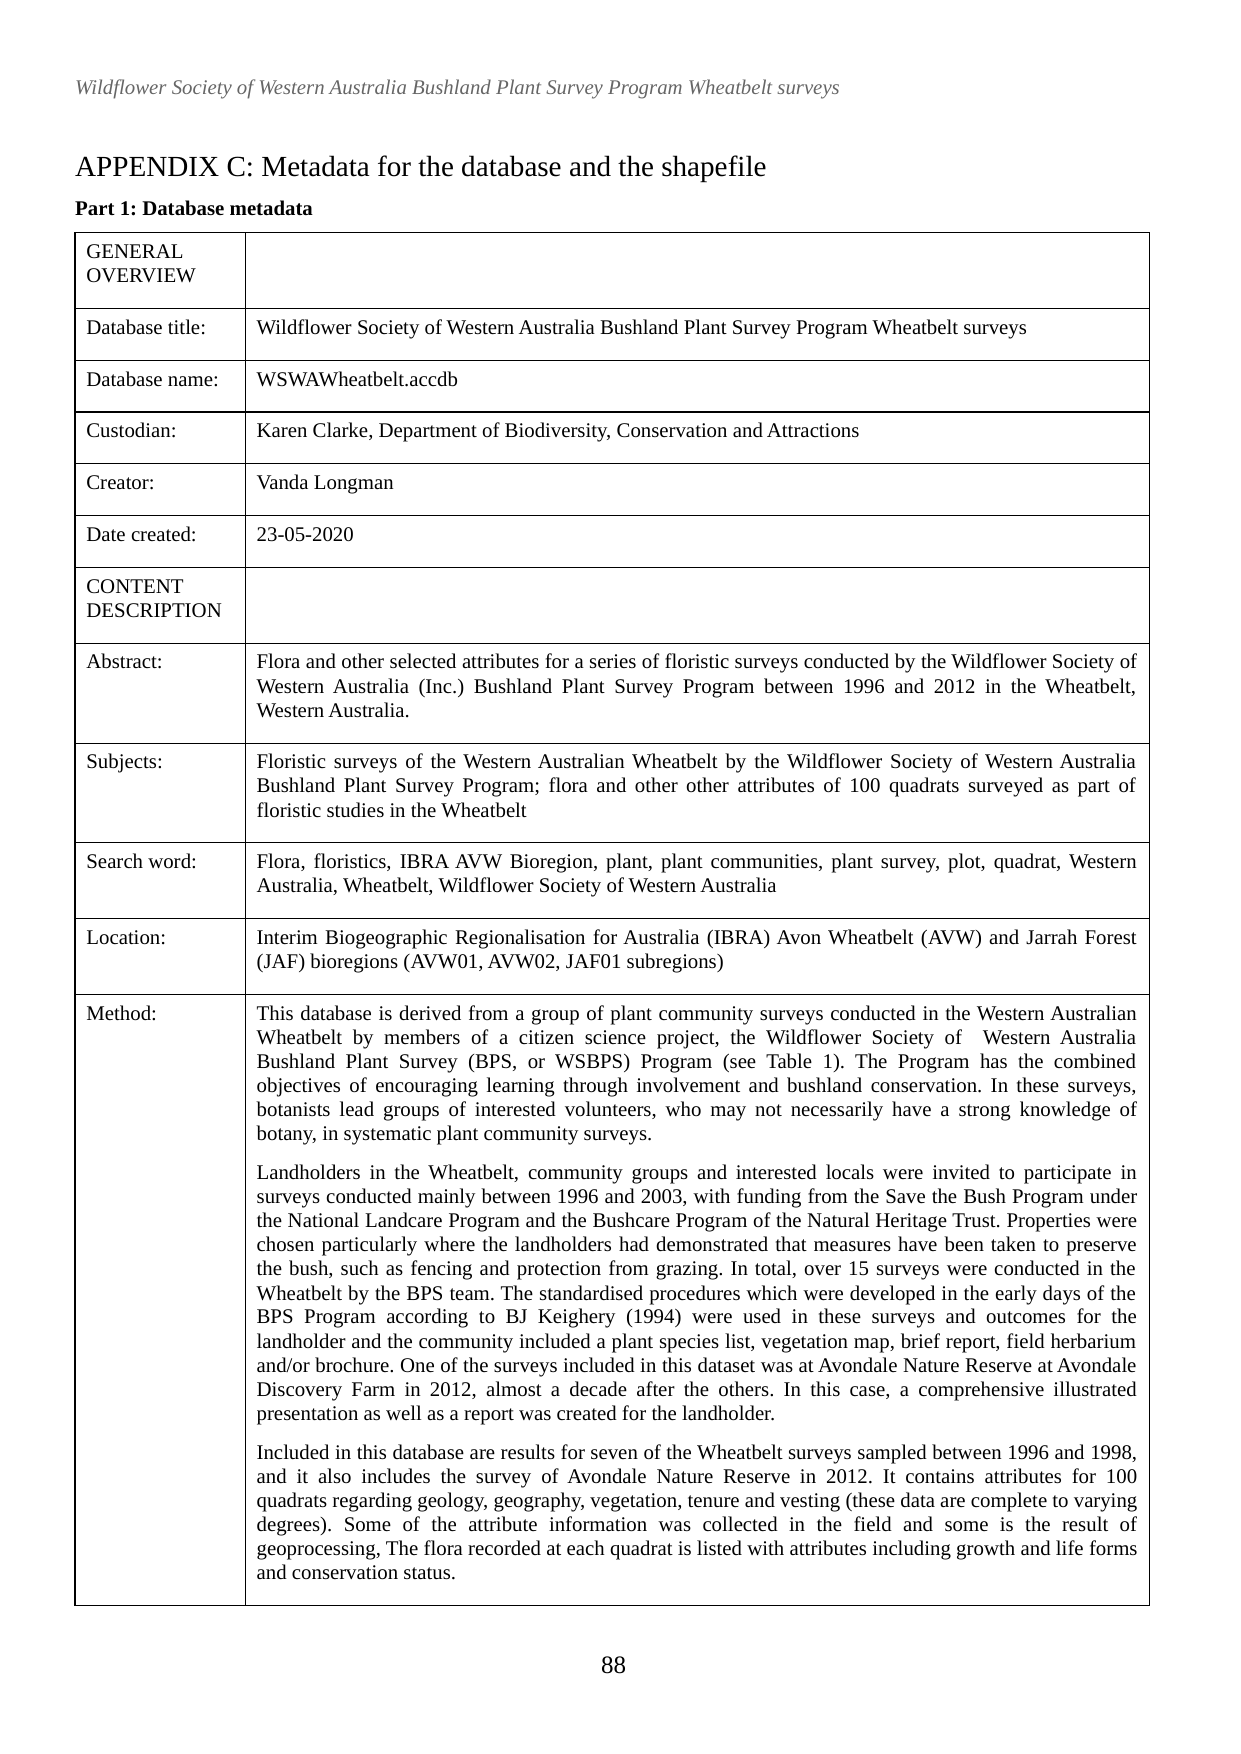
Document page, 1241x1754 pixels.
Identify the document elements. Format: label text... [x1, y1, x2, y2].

table_cell Date created: [76, 516, 245, 567]
table_cell Custodian: [76, 413, 245, 463]
table_cell Creator: [76, 464, 245, 515]
table_cell Flora and other selected attributes for a series of floristic surveys conducted by the Wildflower Society of Western Australia (Inc.) Bushland Plant Survey Program between 1996 and 2012 in the Wheatbelt, Western Australia. [246, 644, 1149, 742]
table_cell Wildflower Society of Western Australia Bushland Plant Survey Program Wheatbelt surveys [246, 309, 1149, 359]
table_cell This database is derived from a group of plant community surveys conducted in the Western Australian Wheatbelt by members of a citizen science project, the Wildflower Society of Western Australia Bushland Plant Survey (BPS, or WSBPS) Program (see Table 1). The Program has the combined objectives of encouraging learning through involvement and bushland conservation. In these surveys, botanists lead groups of interested volunteers, who may not necessarily have a strong knowledge of botany, in systematic plant community surveys. Landholders in the Wheatbelt, community groups and interested locals were invited to participate in surveys conducted mainly between 1996 and 2003, with funding from the Save the Bush Program under the National Landcare Program and the Bushcare Program of the Natural Heritage Trust. Properties were chosen particularly where the landholders had demonstrated that measures have been taken to preserve the bush, such as fencing and protection from grazing. In total, over 15 surveys were conducted in the Wheatbelt by the BPS team. The standardised procedures which were developed in the early days of the BPS Program according to BJ Keighery (1994) were used in these surveys and outcomes for the landholder and the community included a plant species list, vegetation map, brief report, field herbarium and/or brochure. One of the surveys included in this dataset was at Avondale Nature Reserve at Avondale Discovery Farm in 2012, almost a decade after the others. In this case, a comprehensive illustrated presentation as well as a report was created for the landholder. Included in this database are results for seven of the Wheatbelt surveys sampled between 1996 and 1998, and it also includes the survey of Avondale Nature Reserve in 2012. It contains attributes for 100 quadrats regarding geology, geography, vegetation, tenure and vesting (these data are complete to varying degrees). Some of the attribute information was collected in the field and some is the result of geoprocessing, The flora recorded at each quadrat is listed with attributes including growth and life forms and conservation status. [246, 995, 1149, 1605]
table_cell Vanda Longman [246, 464, 1149, 515]
table_cell Location: [76, 919, 245, 994]
subtitle APPENDIX C: Metadata for the database and the shapefile [75, 149, 1152, 183]
table_header [246, 233, 1149, 308]
subtitle Part 1: Database metadata [75, 195, 1152, 219]
table_cell Database title: [76, 309, 245, 359]
table_cell Interim Biogeographic Regionalisation for Australia (IBRA) Avon Wheatbelt (AVW) and Jarrah Forest (JAF) bioregions (AVW01, AVW02, JAF01 subregions) [246, 919, 1149, 994]
table_cell Method: [76, 995, 245, 1605]
table_cell 23-05-2020 [246, 516, 1149, 567]
table_cell Database name: [76, 361, 245, 411]
table_cell Floristic surveys of the Western Australian Wheatbelt by the Wildflower Society of Western Australia Bushland Plant Survey Program; flora and other other attributes of 100 quadrats surveyed as part of floristic studies in the Wheatbelt [246, 744, 1149, 842]
table_cell [246, 568, 1149, 642]
table_cell Subjects: [76, 744, 245, 842]
table_cell CONTENT DESCRIPTION [76, 568, 245, 642]
table_header GENERAL OVERVIEW [76, 233, 245, 308]
table_cell Karen Clarke, Department of Biodiversity, Conservation and Attractions [246, 413, 1149, 463]
table_cell WSWAWheatbelt.accdb [246, 361, 1149, 411]
table_cell Search word: [76, 843, 245, 918]
table_cell Abstract: [76, 644, 245, 742]
table_cell Flora, floristics, IBRA AVW Bioregion, plant, plant communities, plant survey, plot, quadrat, Western Australia, Wheatbelt, Wildflower Society of Western Australia [246, 843, 1149, 918]
